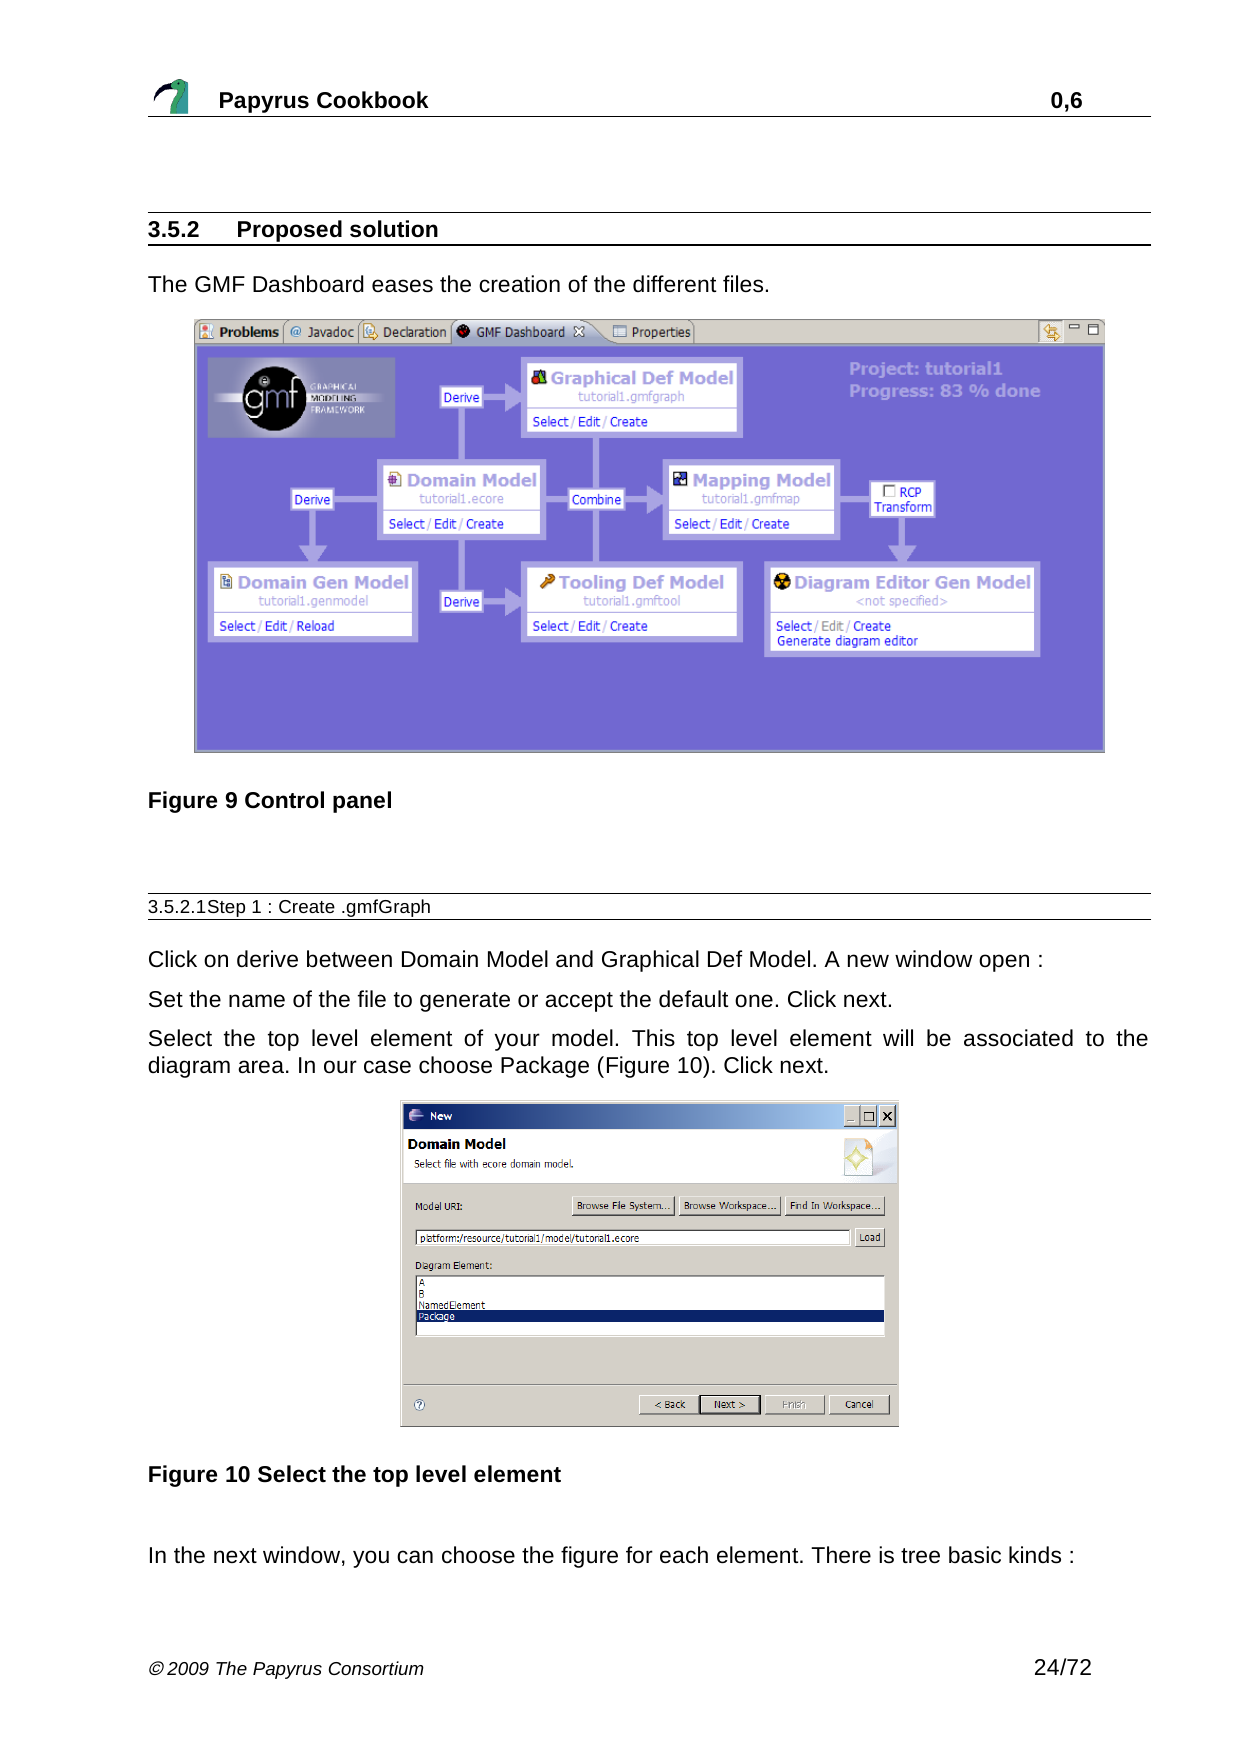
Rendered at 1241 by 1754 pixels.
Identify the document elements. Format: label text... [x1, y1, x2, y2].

picture [153, 79, 189, 114]
subtitle Step 1 : Create .gmfGraph [148, 894, 1151, 919]
text Click on derive between Domain Model and Graphical Def Model. A new window open : [148, 945, 1151, 972]
text In the next window, you can choose the figure for each element. There is tree basic kinds : [148, 1542, 1151, 1569]
text Figure 9 Control panel [148, 786, 1151, 813]
picture [194, 319, 1105, 753]
text Figure 10 Select the top level element [148, 1460, 1151, 1487]
text The GMF Dashboard eases the creation of the different files. [148, 271, 1151, 298]
text Set the name of the file to generate or accept the default one. Click next. [148, 985, 1151, 1012]
text Select the top level element of your model. This top level element will be associated to the diagram area. In our case choose Package (Figure 10). Click next. [148, 1024, 1151, 1079]
picture [400, 1100, 899, 1427]
subtitle Proposed solution [148, 213, 1151, 244]
